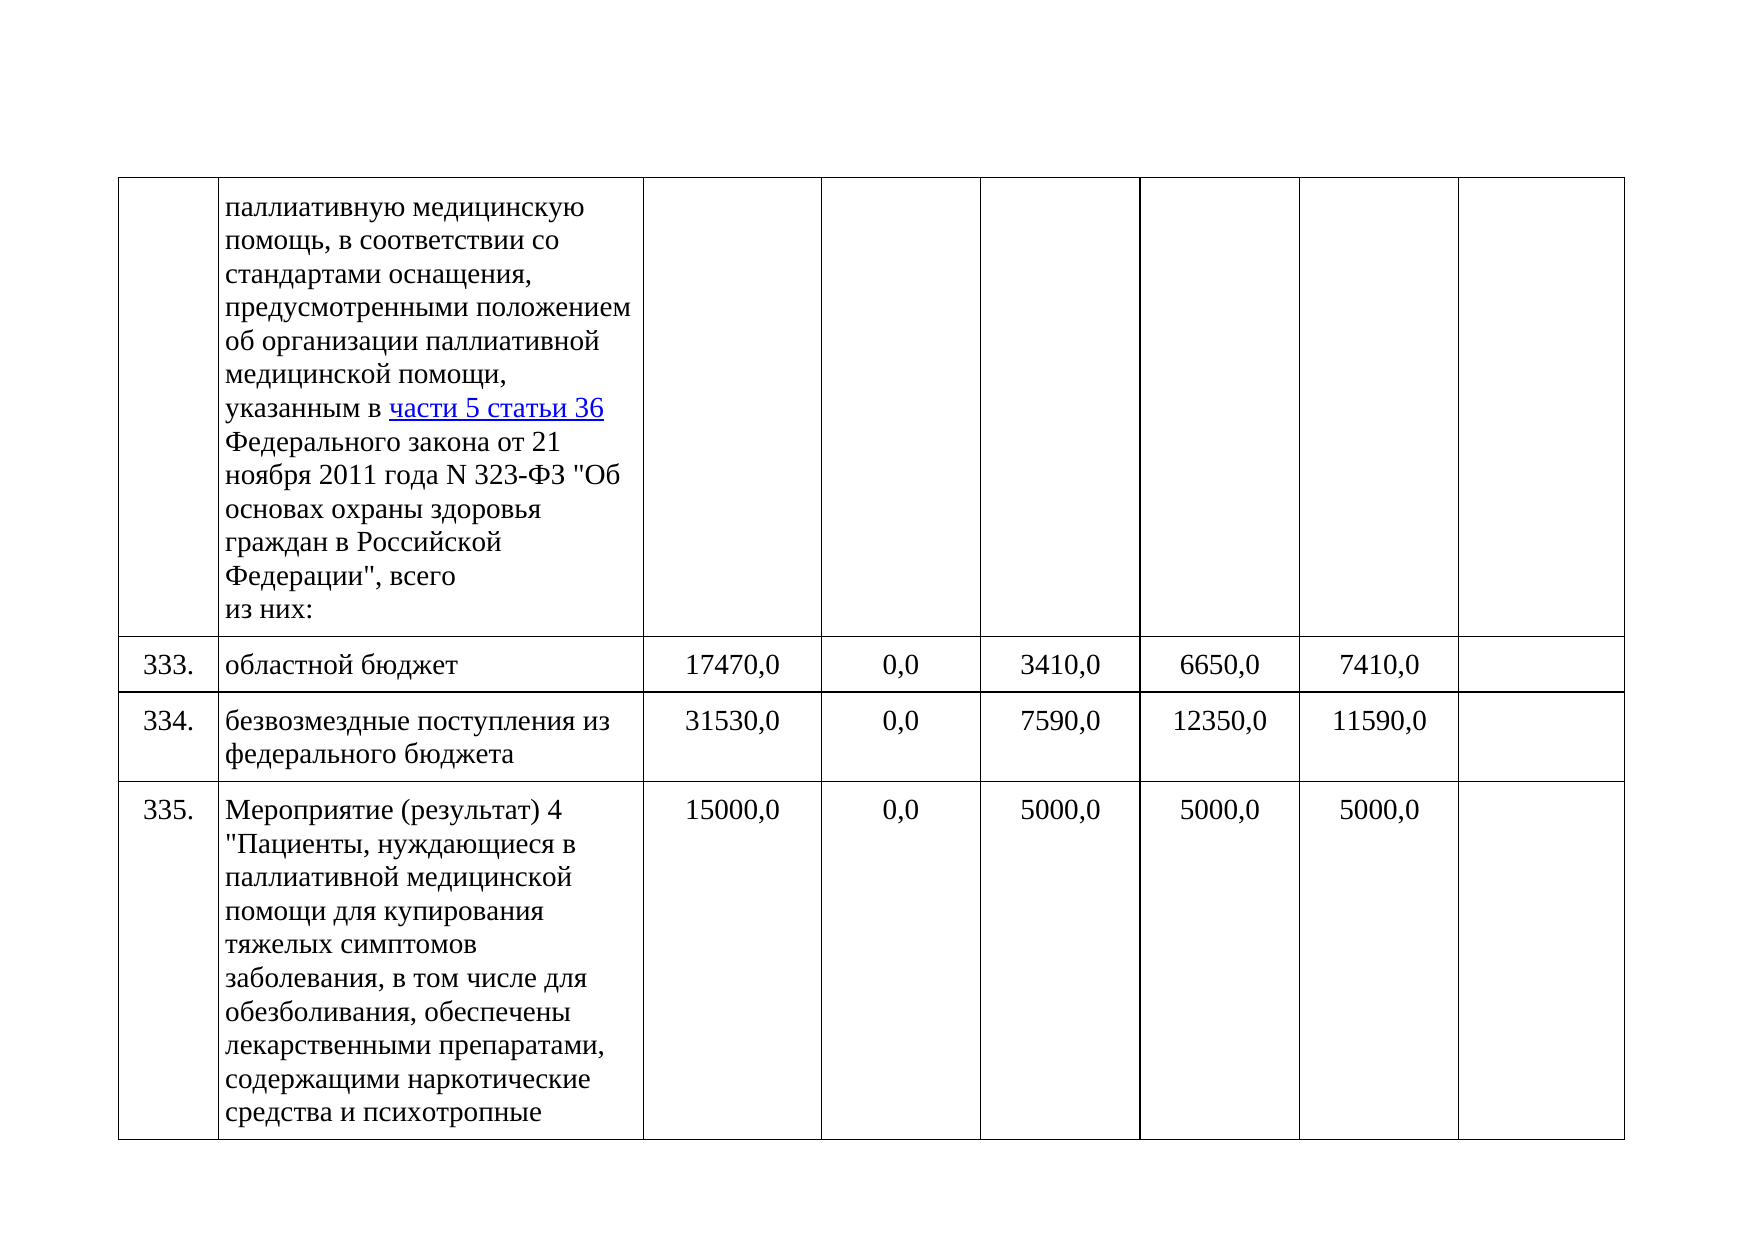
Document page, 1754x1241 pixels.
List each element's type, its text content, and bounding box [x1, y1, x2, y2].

table_cell 333. [119, 637, 218, 691]
table_cell 5000,0 [981, 782, 1139, 1138]
table_cell 3410,0 [981, 637, 1139, 691]
table_cell [1459, 782, 1624, 1138]
table_cell 31530,0 [644, 693, 821, 781]
table_cell 11590,0 [1300, 693, 1458, 781]
table_cell [1459, 178, 1624, 636]
table_cell паллиативную медицинскую помощь, в соответствии со стандартами оснащения, предусмотренными положением об организации паллиативной медицинской помощи, указанным в части 5 статьи 36 Федерального закона от 21 ноября 2011 года N 323-ФЗ "Об основах охраны здоровья граждан в Российской Федерации", всего из них: [219, 178, 643, 636]
table_cell 17470,0 [644, 637, 821, 691]
table_cell [981, 178, 1139, 636]
table_cell 0,0 [822, 782, 980, 1138]
table_cell [1459, 693, 1624, 781]
table_cell 5000,0 [1300, 782, 1458, 1138]
table_cell 12350,0 [1141, 693, 1299, 781]
table_cell 7590,0 [981, 693, 1139, 781]
table_cell 335. [119, 782, 218, 1138]
table_cell 7410,0 [1300, 637, 1458, 691]
table_cell областной бюджет [219, 637, 643, 691]
table_cell 0,0 [822, 693, 980, 781]
table_cell 334. [119, 693, 218, 781]
table_cell [822, 178, 980, 636]
table_cell [119, 178, 218, 636]
table_cell 6650,0 [1141, 637, 1299, 691]
table_cell 5000,0 [1141, 782, 1299, 1138]
table_cell [1459, 637, 1624, 691]
table_cell [644, 178, 821, 636]
table_cell безвозмездные поступления из федерального бюджета [219, 693, 643, 781]
table_cell [1300, 178, 1458, 636]
table_cell [1141, 178, 1299, 636]
table_cell 0,0 [822, 637, 980, 691]
table_cell Мероприятие (результат) 4 "Пациенты, нуждающиеся в паллиативной медицинской помощи для купирования тяжелых симптомов заболевания, в том числе для обезболивания, обеспечены лекарственными препаратами, содержащими наркотические средства и психотропные [219, 782, 643, 1138]
table_cell 15000,0 [644, 782, 821, 1138]
